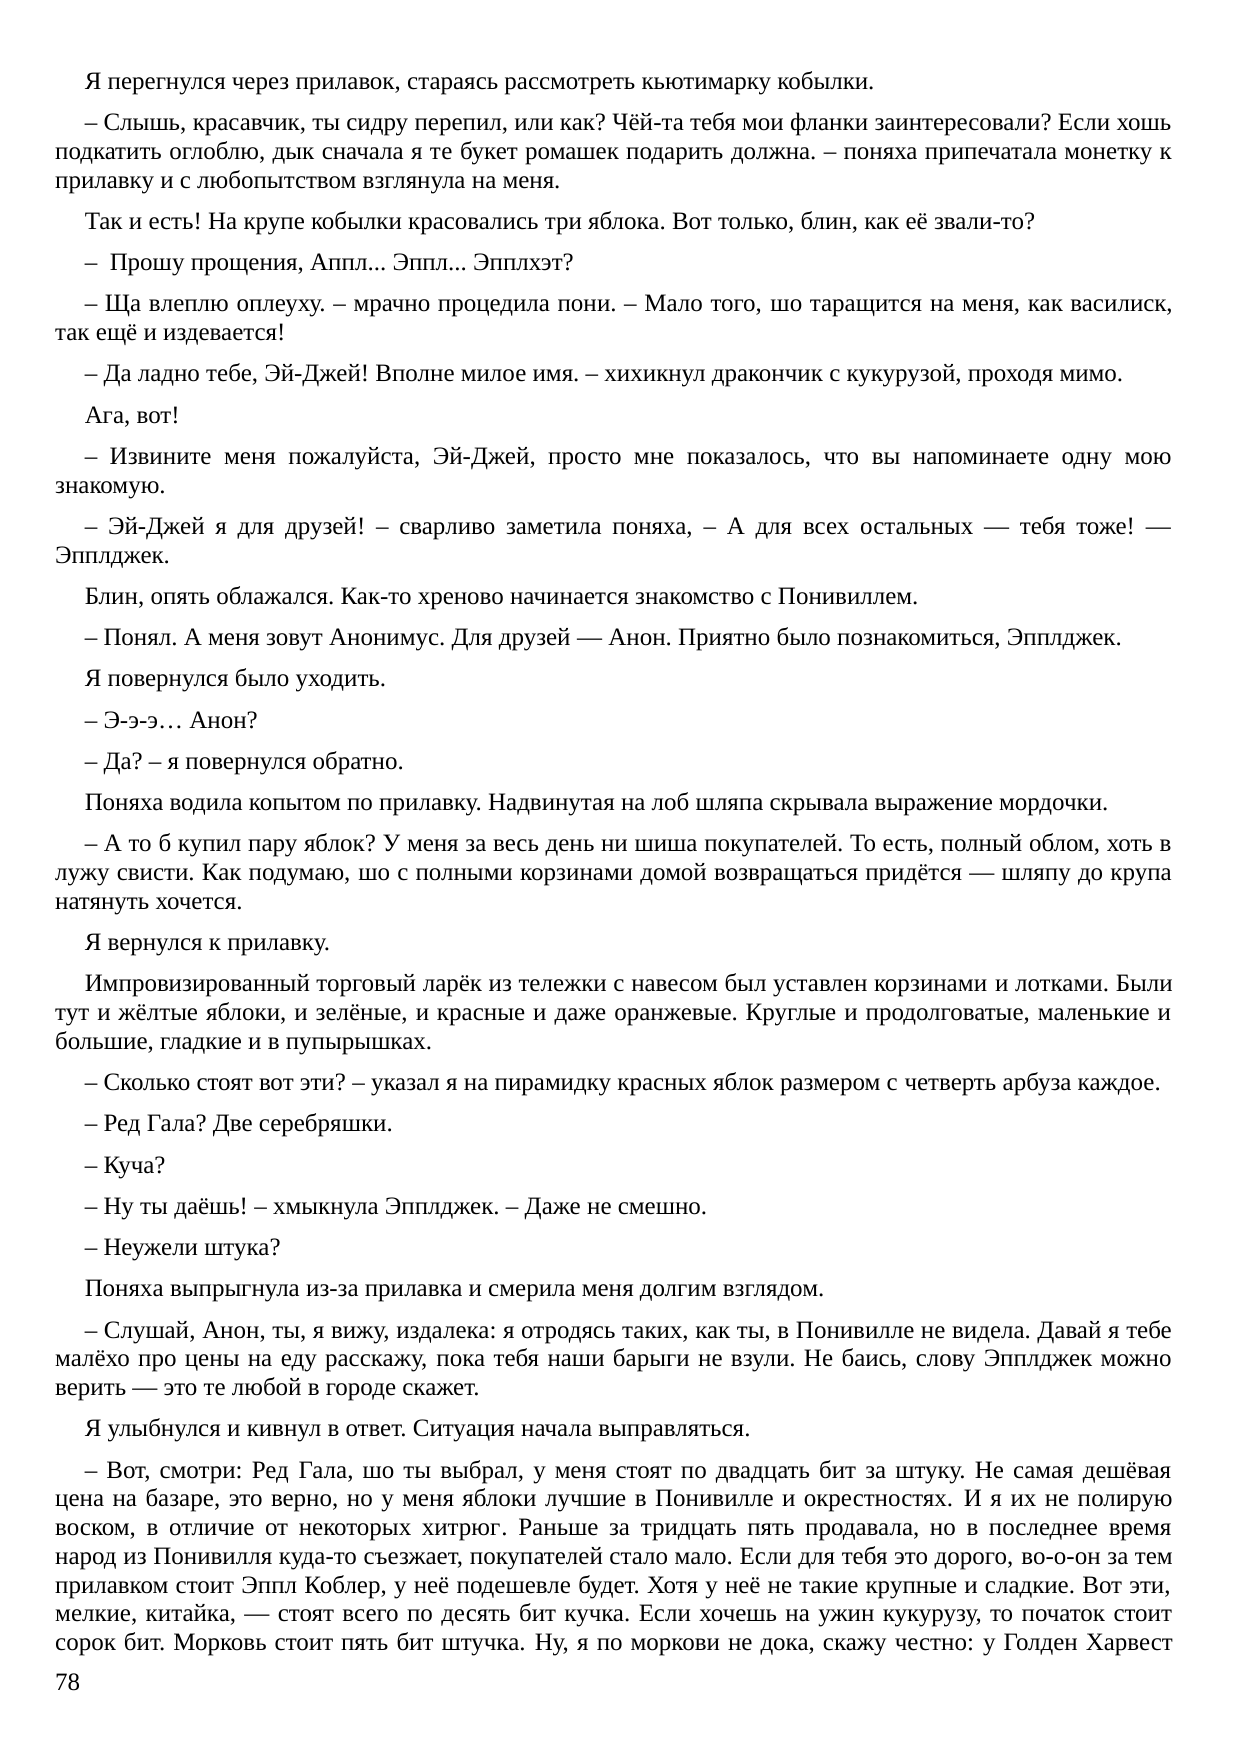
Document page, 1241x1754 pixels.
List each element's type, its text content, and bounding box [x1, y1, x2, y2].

text – Э-э-э… Анон? [55, 705, 1173, 733]
text Ага, вот! [55, 400, 1173, 428]
text – Ну ты даёшь! – хмыкнула Эпплджек. – Даже не смешно. [55, 1191, 1173, 1220]
text – Прошу прощения, Аппл... Эппл... Эпплхэт? [55, 247, 1173, 276]
text – Куча? [55, 1150, 1173, 1178]
text – Да ладно тебе, Эй-Джей! Вполне милое имя. – хихикнул дракончик с кукурузой, проходя мимо. [55, 358, 1173, 387]
text Я улыбнулся и кивнул в ответ. Ситуация начала выправляться. [55, 1413, 1173, 1442]
text – Да? – я повернулся обратно. [55, 746, 1173, 775]
text – Вот, смотри: Ред Гала, шо ты выбрал, у меня стоят по двадцать бит за штуку. Не самая дешёвая цена на базаре, это верно, но у меня яблоки лучшие в Понивилле и окрестностях. И я их не полирую воском, в отличие от некоторых хитрюг. Раньше за тридцать пять продавала, но в последнее время народ из Понивилля куда-то съезжает, покупателей стало мало. Если для тебя это дорого, во-о-он за тем прилавком стоит Эппл Коблер, у неё подешевле будет. Хотя у неё не такие крупные и сладкие. Вот эти, мелкие, китайка, — стоят всего по десять бит кучка. Если хочешь на ужин кукурузу, то початок стоит сорок бит. Морковь стоит пять бит штучка. Ну, я по моркови не дока, скажу честно: у Голден Харвест [55, 1455, 1173, 1656]
text – Извините меня пожалуйста, Эй-Джей, просто мне показалось, что вы напоминаете одну мою знакомую. [55, 441, 1173, 498]
text Я перегнулся через прилавок, стараясь рассмотреть кьютимарку кобылки. [55, 66, 1173, 95]
text Я повернулся было уходить. [55, 663, 1173, 692]
text Поняха водила копытом по прилавку. Надвинутая на лоб шляпа скрывала выражение мордочки. [55, 787, 1173, 816]
text – Ща влеплю оплеуху. – мрачно процедила пони. – Мало того, шо таращится на меня, как василиск, так ещё и издевается! [55, 288, 1173, 346]
text – Слышь, красавчик, ты сидру перепил, или как? Чёй-та тебя мои фланки заинтересовали? Если хошь подкатить оглоблю, дык сначала я те букет ромашек подарить должна. – поняха припечатала монетку к прилавку и с любопытством взглянула на меня. [55, 107, 1173, 193]
text – А то б купил пару яблок? У меня за весь день ни шиша покупателей. То есть, полный облом, хоть в лужу свисти. Как подумаю, шо с полными корзинами домой возвращаться придётся — шляпу до крупа натянуть хочется. [55, 828, 1173, 915]
text – Слушай, Анон, ты, я вижу, издалека: я отродясь таких, как ты, в Понивилле не видела. Давай я тебе малёхо про цены на еду расскажу, пока тебя наши барыги не взули. Не баись, слову Эпплджек можно верить — это те любой в городе скажет. [55, 1315, 1173, 1401]
text – Сколько стоят вот эти? – указал я на пирамидку красных яблок размером с четверть арбуза каждое. [55, 1067, 1173, 1096]
text – Неужели штука? [55, 1232, 1173, 1261]
text Поняха выпрыгнула из-за прилавка и смерила меня долгим взглядом. [55, 1273, 1173, 1302]
text Так и есть! На крупе кобылки красовались три яблока. Вот только, блин, как её звали-то? [55, 206, 1173, 235]
text Блин, опять облажался. Как-то хреново начинается знакомство с Понивиллем. [55, 581, 1173, 610]
text Импровизированный торговый ларёк из тележки с навесом был уставлен корзинами и лотками. Были тут и жёлтые яблоки, и зелёные, и красные и даже оранжевые. Круглые и продолговатые, маленькие и большие, гладкие и в пупырышках. [55, 968, 1173, 1055]
text – Эй-Джей я для друзей! – сварливо заметила поняха, – А для всех остальных — тебя тоже! — Эпплджек. [55, 511, 1173, 568]
text – Ред Гала? Две серебряшки. [55, 1108, 1173, 1137]
text – Понял. А меня зовут Анонимус. Для друзей — Анон. Приятно было познакомиться, Эпплджек. [55, 622, 1173, 651]
text Я вернулся к прилавку. [55, 927, 1173, 956]
